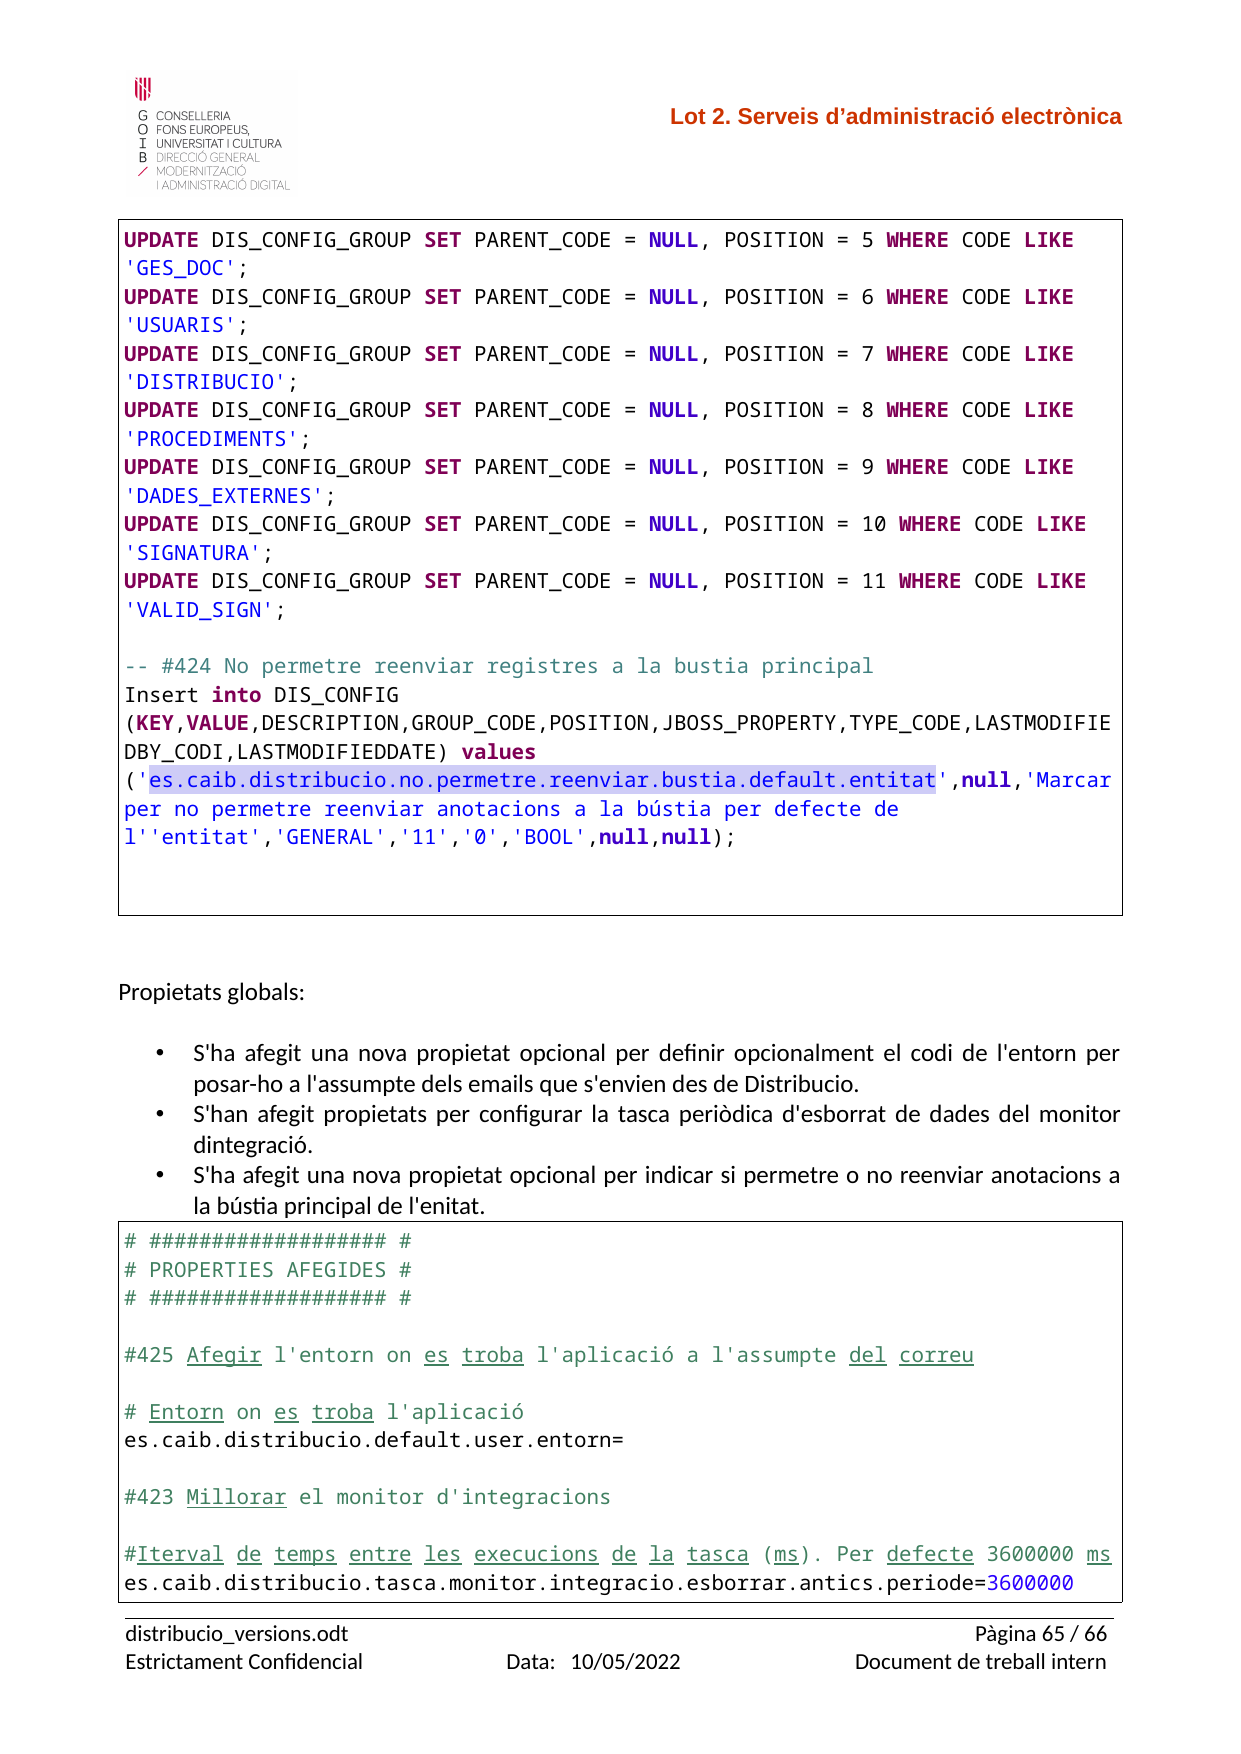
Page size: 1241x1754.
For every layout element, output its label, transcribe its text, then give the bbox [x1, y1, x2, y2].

table_header # ################### # # PROPERTIES AFEGIDES # # ################### # #425 Afegir l'entorn on es troba l'aplicació a l'assumpte del correu # Entorn on es troba l'aplicació es.caib.distribucio.default.user.entorn= #423 Millorar el monitor d'integracions #Iterval de temps entre les execucions de la tasca (ms). Per defecte 3600000 ms es.caib.distribucio.tasca.monitor.integracio.esborrar.antics.periode=3600000 [119, 1222, 1122, 1602]
list S'ha afegit una nova propietat opcional per definir opcionalment el codi de l'entorn per posar-ho a l'assumpte dels emails que s'envien des de Distribucio. [156, 1037, 1122, 1098]
list S'han afegit propietats per configurar la tasca periòdica d'esborrat de dades del monitor dintegració. [156, 1098, 1122, 1159]
picture [126, 70, 299, 197]
list S'ha afegit una nova propietat opcional per indicar si permetre o no reenviar anotacions a la bústia principal de l'enitat. [156, 1159, 1122, 1221]
table_header UPDATE DIS_CONFIG_GROUP SET PARENT_CODE = NULL, POSITION = 5 WHERE CODE LIKE 'GES_DOC'; UPDATE DIS_CONFIG_GROUP SET PARENT_CODE = NULL, POSITION = 6 WHERE CODE LIKE 'USUARIS'; UPDATE DIS_CONFIG_GROUP SET PARENT_CODE = NULL, POSITION = 7 WHERE CODE LIKE 'DISTRIBUCIO'; UPDATE DIS_CONFIG_GROUP SET PARENT_CODE = NULL, POSITION = 8 WHERE CODE LIKE 'PROCEDIMENTS'; UPDATE DIS_CONFIG_GROUP SET PARENT_CODE = NULL, POSITION = 9 WHERE CODE LIKE 'DADES_EXTERNES'; UPDATE DIS_CONFIG_GROUP SET PARENT_CODE = NULL, POSITION = 10 WHERE CODE LIKE 'SIGNATURA'; UPDATE DIS_CONFIG_GROUP SET PARENT_CODE = NULL, POSITION = 11 WHERE CODE LIKE 'VALID_SIGN'; -- #424 No permetre reenviar registres a la bustia principal Insert into DIS_CONFIG (KEY,VALUE,DESCRIPTION,GROUP_CODE,POSITION,JBOSS_PROPERTY,TYPE_CODE,LASTMODIFIEDBY_CODI,LASTMODIFIEDDATE) values ('es.caib.distribucio.no.permetre.reenviar.bustia.default.entitat',null,'Marcar per no permetre reenviar anotacions a la bústia per defecte de l''entitat','GENERAL','11','0','BOOL',null,null); [119, 220, 1122, 915]
text Propietats globals: [118, 976, 1122, 1007]
